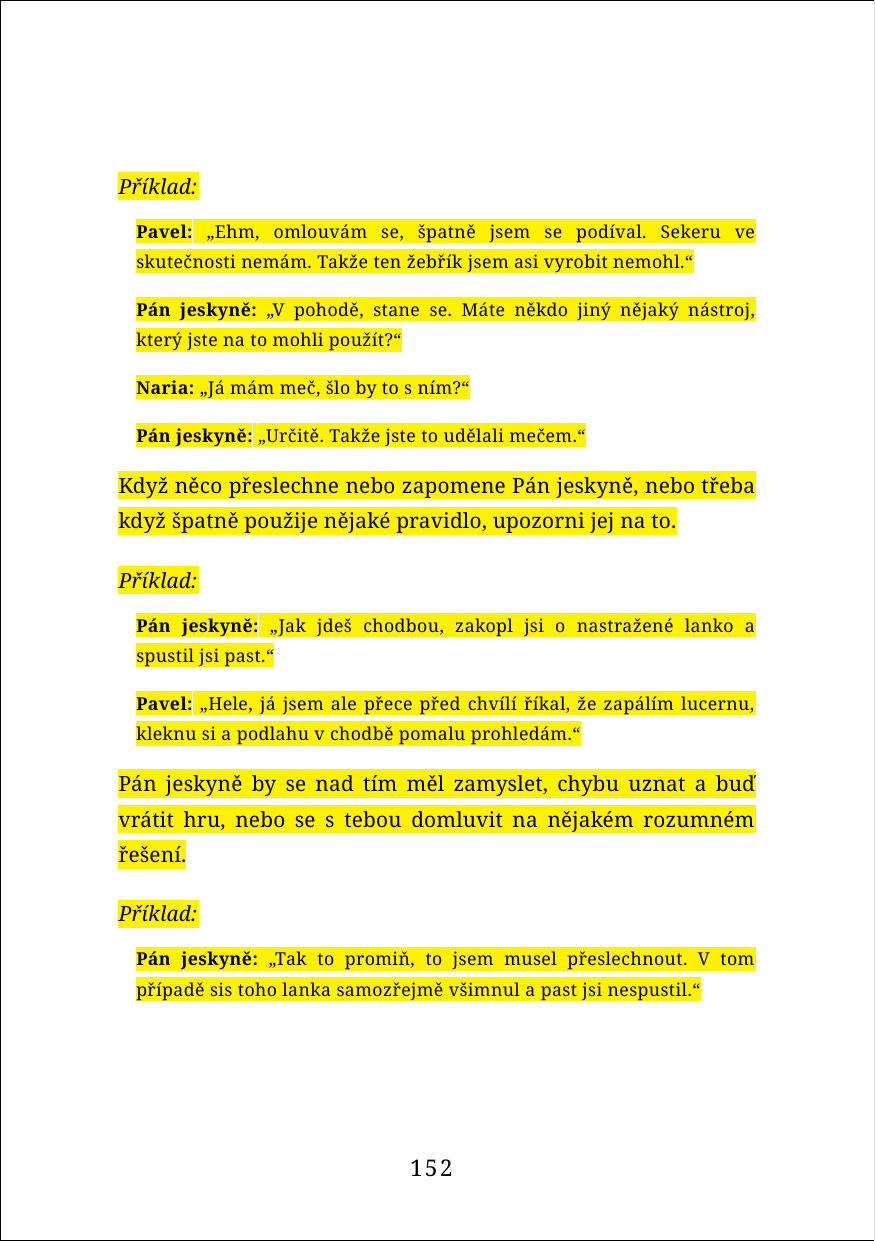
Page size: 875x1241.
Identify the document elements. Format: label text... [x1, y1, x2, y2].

text Když něco přeslechne nebo zapomene Pán jeskyně, nebo třeba když špatně použije nějaké pravidlo, upozorni jej na to. [118, 471, 756, 535]
text Pán jeskyně: „Jak jdeš chodbou, zakopl jsi o nastražené lanko a spustil jsi past.“ [136, 613, 756, 667]
text Pavel: „Ehm, omlouvám se, špatně jsem se podíval. Sekeru ve skutečnosti nemám. Takže ten žebřík jsem asi vyrobit nemohl.“ [136, 219, 756, 273]
text Pán jeskyně: „V pohodě, stane se. Máte někdo jiný nějaký nástroj, který jste na to mohli použít?“ [136, 297, 756, 352]
text Pán jeskyně by se nad tím měl zamyslet, chybu uznat a buď vrátit hru, nebo se s tebou domluvit na nějakém rozumném řešení. [118, 769, 756, 869]
text Pán jeskyně: „Určitě. Takže jste to udělali mečem.“ [136, 423, 756, 447]
text Příklad: [118, 566, 756, 594]
text Příklad: [118, 172, 756, 200]
text Příklad: [118, 899, 756, 928]
text Pavel: „Hele, já jsem ale přece před chvílí říkal, že zapálím lucernu, kleknu si a podlahu v chodbě pomalu prohledám.“ [136, 691, 756, 746]
text Pán jeskyně: „Tak to promiň, to jsem musel přeslechnout. V tom případě sis toho lanka samozřejmě všimnul a past jsi nespustil.“ [136, 947, 756, 1001]
text Naria: „Já mám meč, šlo by to s ním?“ [136, 375, 756, 399]
